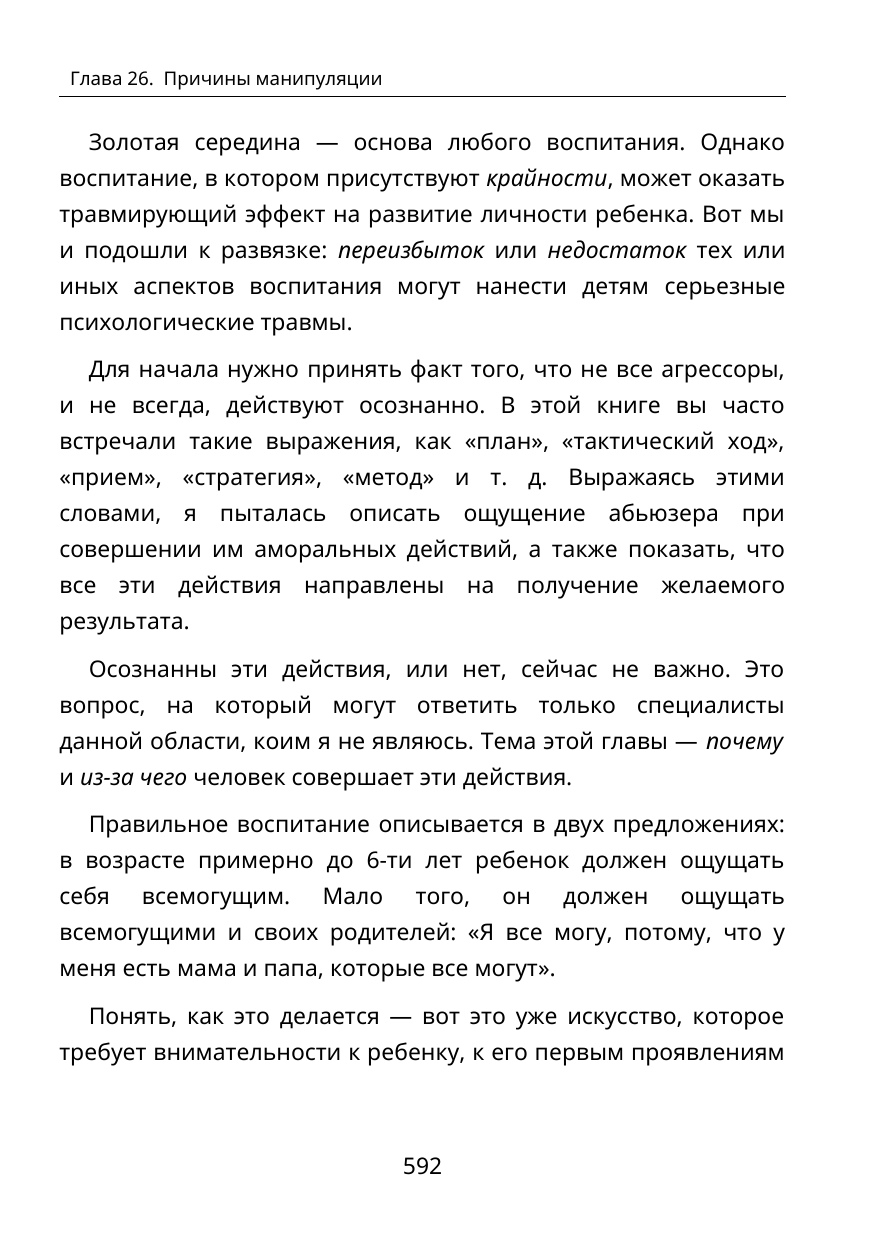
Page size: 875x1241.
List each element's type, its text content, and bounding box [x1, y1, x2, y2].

text Золотая середина — основа любого воспитания. Однако воспитание, в котором присутствуют крайности, может оказать травмирующий эффект на развитие личности ребенка. Вот мы и подошли к развязке: переизбыток или недостаток тех или иных аспектов воспитания могут нанести детям серьезные психологические травмы. [59, 126, 786, 337]
text Понять, как это делается — вот это уже искусство, которое требует внимательности к ребенку, к его первым проявлениям [59, 1000, 786, 1067]
text Осознанны эти действия, или нет, сейчас не важно. Это вопрос, на который могут ответить только специалисты данной области, коим я не являюсь. Тема этой главы — почему и из-за чего человек совершает эти действия. [59, 653, 786, 792]
text Правильное воспитание описывается в двух предложениях: в возрасте примерно до 6-ти лет ребенок должен ощущать себя всемогущим. Мало того, он должен ощущать всемогущими и своих родителей: «Я все могу, потому, что у меня есть мама и папа, которые все могут». [59, 808, 786, 983]
text Для начала нужно принять факт того, что не все агрессоры, и не всегда, действуют осознанно. В этой книге вы часто встречали такие выражения, как «план», «тактический ход», «прием», «стратегия», «метод» и т. д. Выражаясь этими словами, я пыталась описать ощущение абьюзера при совершении им аморальных действий, а также показать, что все эти действия направлены на получение желаемого результата. [59, 353, 786, 636]
